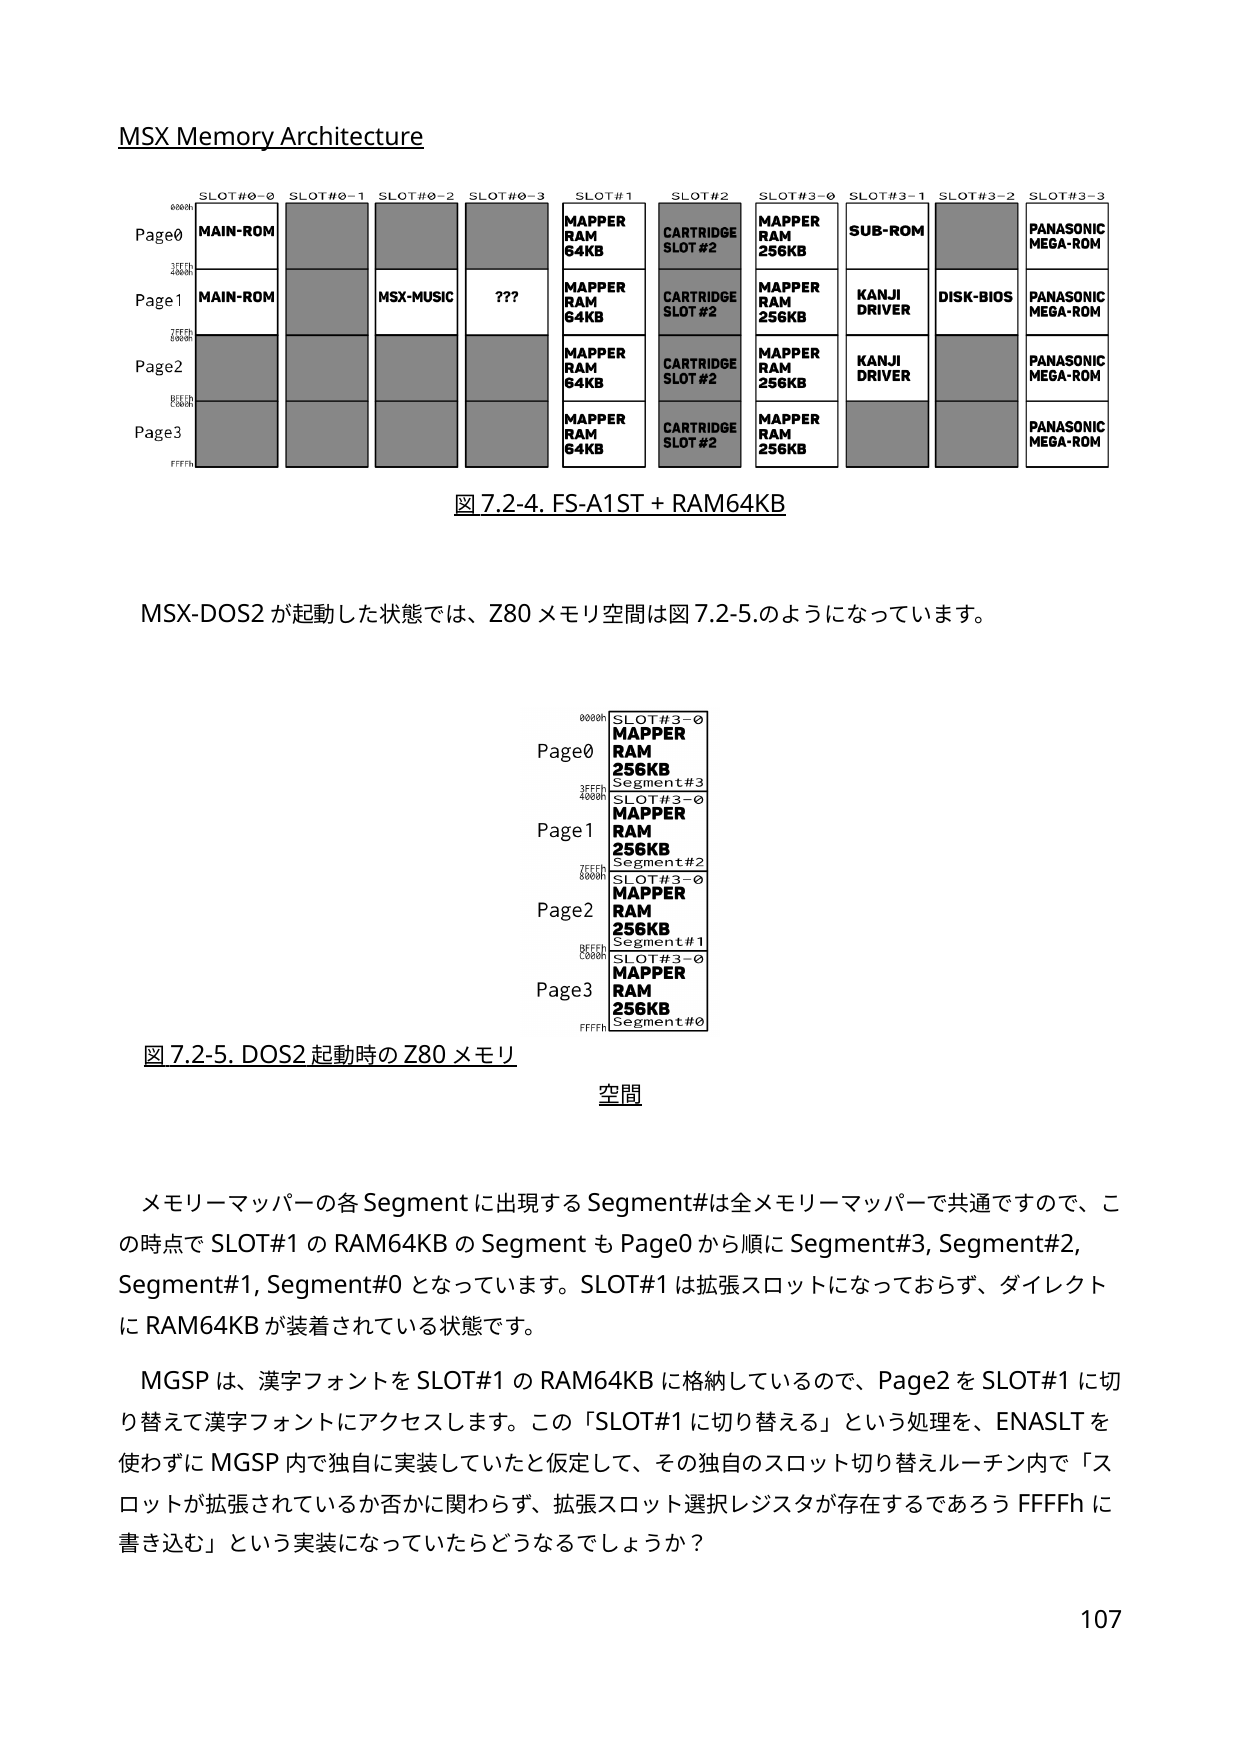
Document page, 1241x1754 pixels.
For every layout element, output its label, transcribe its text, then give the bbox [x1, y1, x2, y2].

picture [520, 707, 720, 1037]
text MGSPは、漢字フォントを SLOT#1 の RAM64KB に格納しているので、Page2をSLOT#1 に切り替えて漢字フォントにアクセスします。この「SLOT#1に切り替える」という処理を、ENASLTを使わずにMGSP内で独自に実装していたと仮定して、その独自のスロット切り替えルーチン内で「スロットが拡張されているか否かに関わらず、拡張スロット選択レジスタが存在するであろう FFFFh に書き込む」という実装になっていたらどうなるでしょうか？ [118, 1363, 1122, 1557]
text メモリーマッパーの各Segmentに出現するSegment#は全メモリーマッパーで共通ですので、この時点で SLOT#1 の RAM64KB の Segment も Page0から順に Segment#3, Segment#2, Segment#1, Segment#0 となっています。SLOT#1は拡張スロットになっておらず、ダイレクトに RAM64KBが装着されている状態です。 [118, 1185, 1122, 1341]
text MSX-DOS2が起動した状態では、Z80メモリ空間は図7.2-5.のようになっています。 [118, 596, 1122, 630]
text 図7.2-5. DOS2起動時のZ80メモリ空間 [118, 1037, 1122, 1108]
text 図7.2-4. FS-A1ST + RAM64KB [118, 479, 1122, 519]
